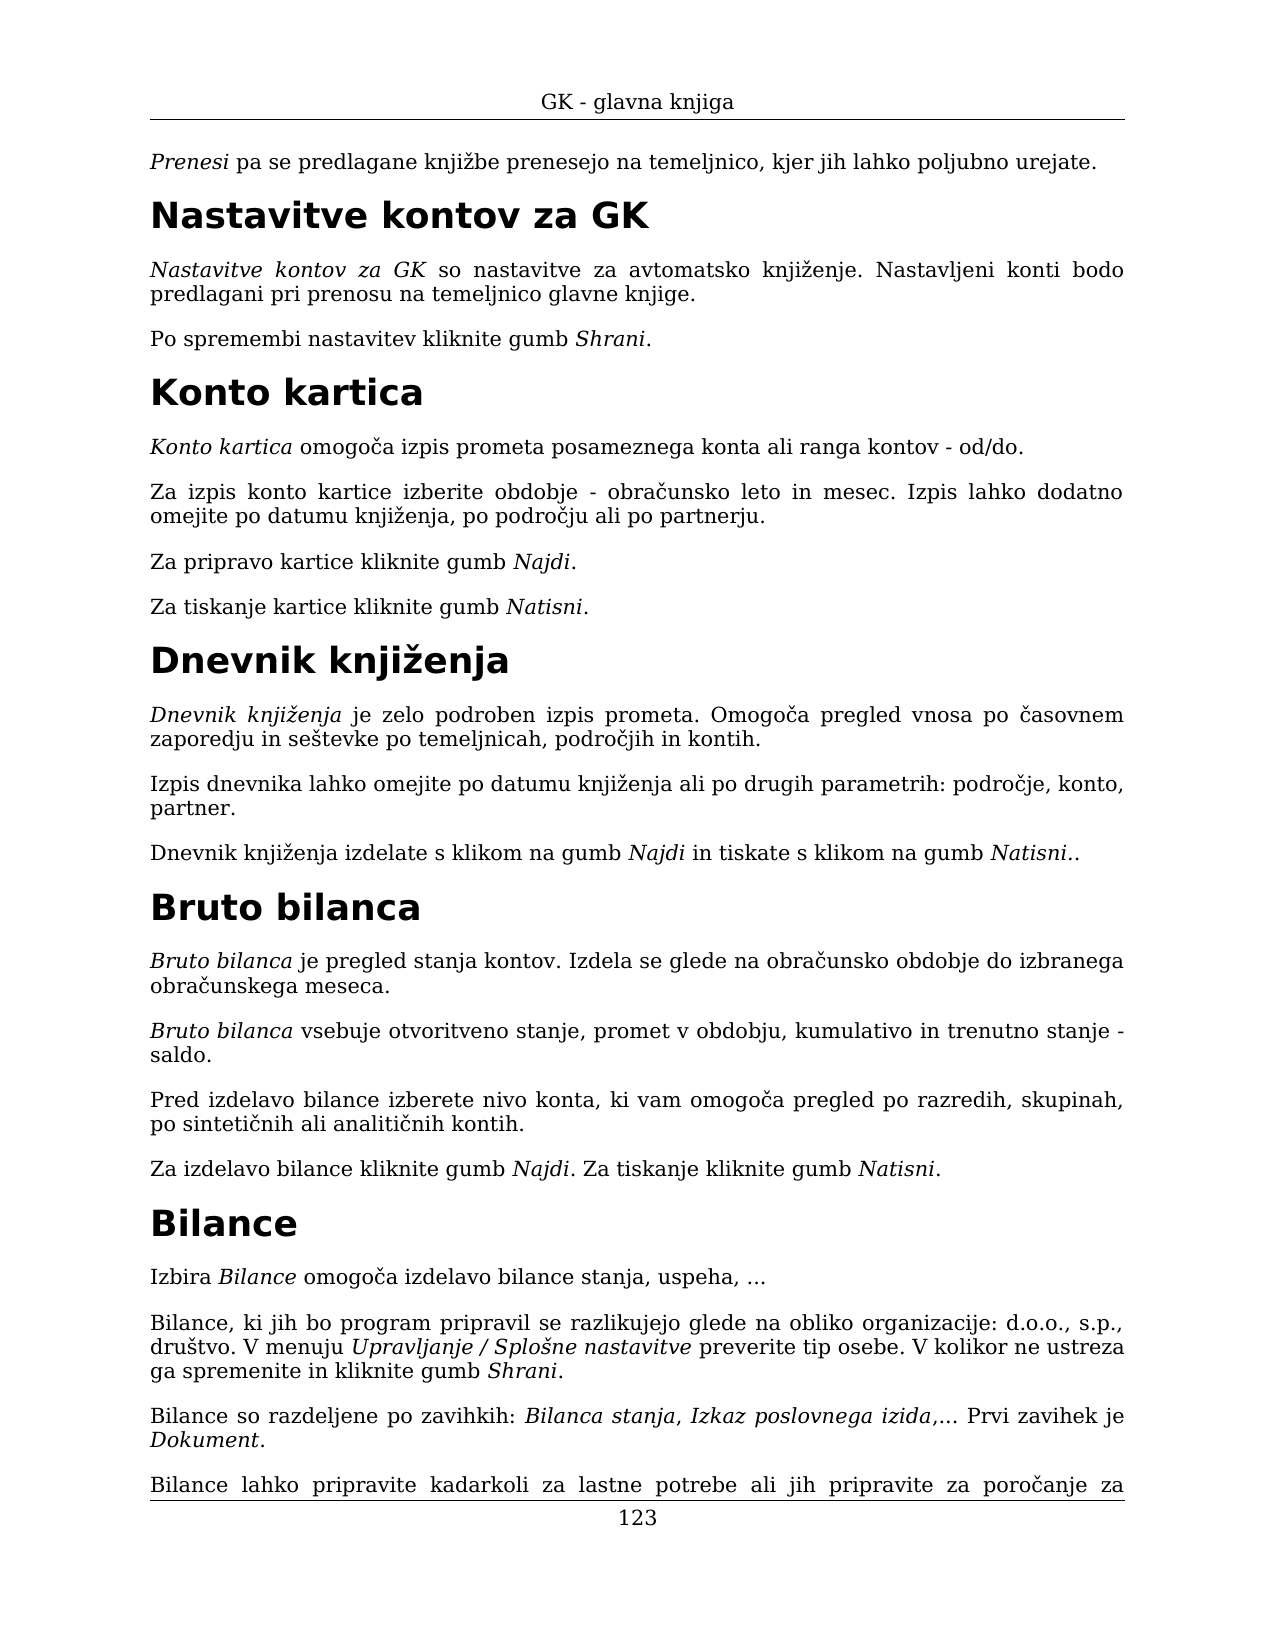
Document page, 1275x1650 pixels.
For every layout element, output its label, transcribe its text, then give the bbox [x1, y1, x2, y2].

text Bilance [150, 1203, 1125, 1244]
text Pred izdelavo bilance izberete nivo konta, ki vam omogoča pregled po razredih, skupinah, po sintetičnih ali analitičnih kontih. [150, 1088, 1125, 1137]
text Dnevnik knjiženja je zelo podroben izpis prometa. Omogoča pregled vnosa po časovnem zaporedju in seštevke po temeljnicah, področjih in kontih. [150, 703, 1125, 751]
text Po spremembi nastavitev kliknite gumb Shrani. [150, 327, 1125, 352]
text Prenesi pa se predlagane knjižbe prenesejo na temeljnico, kjer jih lahko poljubno urejate. [150, 150, 1125, 174]
text Bruto bilanca je pregled stanja kontov. Izdela se glede na obračunsko obdobje do izbranega obračunskega meseca. [150, 949, 1125, 998]
text Za pripravo kartice kliknite gumb Najdi. [150, 550, 1125, 574]
text Konto kartica omogoča izpis prometa posameznega konta ali ranga kontov - od/do. [150, 435, 1125, 459]
text Izpis dnevnika lahko omejite po datumu knjiženja ali po drugih parametrih: področje, konto, partner. [150, 772, 1125, 821]
text Za izdelavo bilance kliknite gumb Najdi. Za tiskanje kliknite gumb Natisni. [150, 1157, 1125, 1182]
text Bruto bilanca vsebuje otvoritveno stanje, promet v obdobju, kumulativo in trenutno stanje - saldo. [150, 1019, 1125, 1067]
text Bilance so razdeljene po zavihkih: Bilanca stanja, Izkaz poslovnega izida,... Prvi zavihek je Dokument. [150, 1404, 1125, 1453]
text Za tiskanje kartice kliknite gumb Natisni. [150, 595, 1125, 619]
text Dnevnik knjiženja [150, 640, 1125, 682]
text Izbira Bilance omogoča izdelavo bilance stanja, uspeha, ... [150, 1265, 1125, 1290]
text Bilance, ki jih bo program pripravil se razlikujejo glede na obliko organizacije: d.o.o., s.p., društvo. V menuju Upravljanje / Splošne nastavitve preverite tip osebe. V kolikor ne ustreza ga spremenite in kliknite gumb Shrani. [150, 1311, 1125, 1383]
text Nastavitve kontov za GK so nastavitve za avtomatsko knjiženje. Nastavljeni konti bodo predlagani pri prenosu na temeljnico glavne knjige. [150, 258, 1125, 306]
text Konto kartica [150, 372, 1125, 414]
text Bilance lahko pripravite kadarkoli za lastne potrebe ali jih pripravite za poročanje za [150, 1473, 1125, 1498]
text Bruto bilanca [150, 887, 1125, 928]
text Za izpis konto kartice izberite obdobje - obračunsko leto in mesec. Izpis lahko dodatno omejite po datumu knjiženja, po področju ali po partnerju. [150, 480, 1125, 529]
text Dnevnik knjiženja izdelate s klikom na gumb Najdi in tiskate s klikom na gumb Natisni.. [150, 841, 1125, 866]
text Nastavitve kontov za GK [150, 195, 1125, 237]
